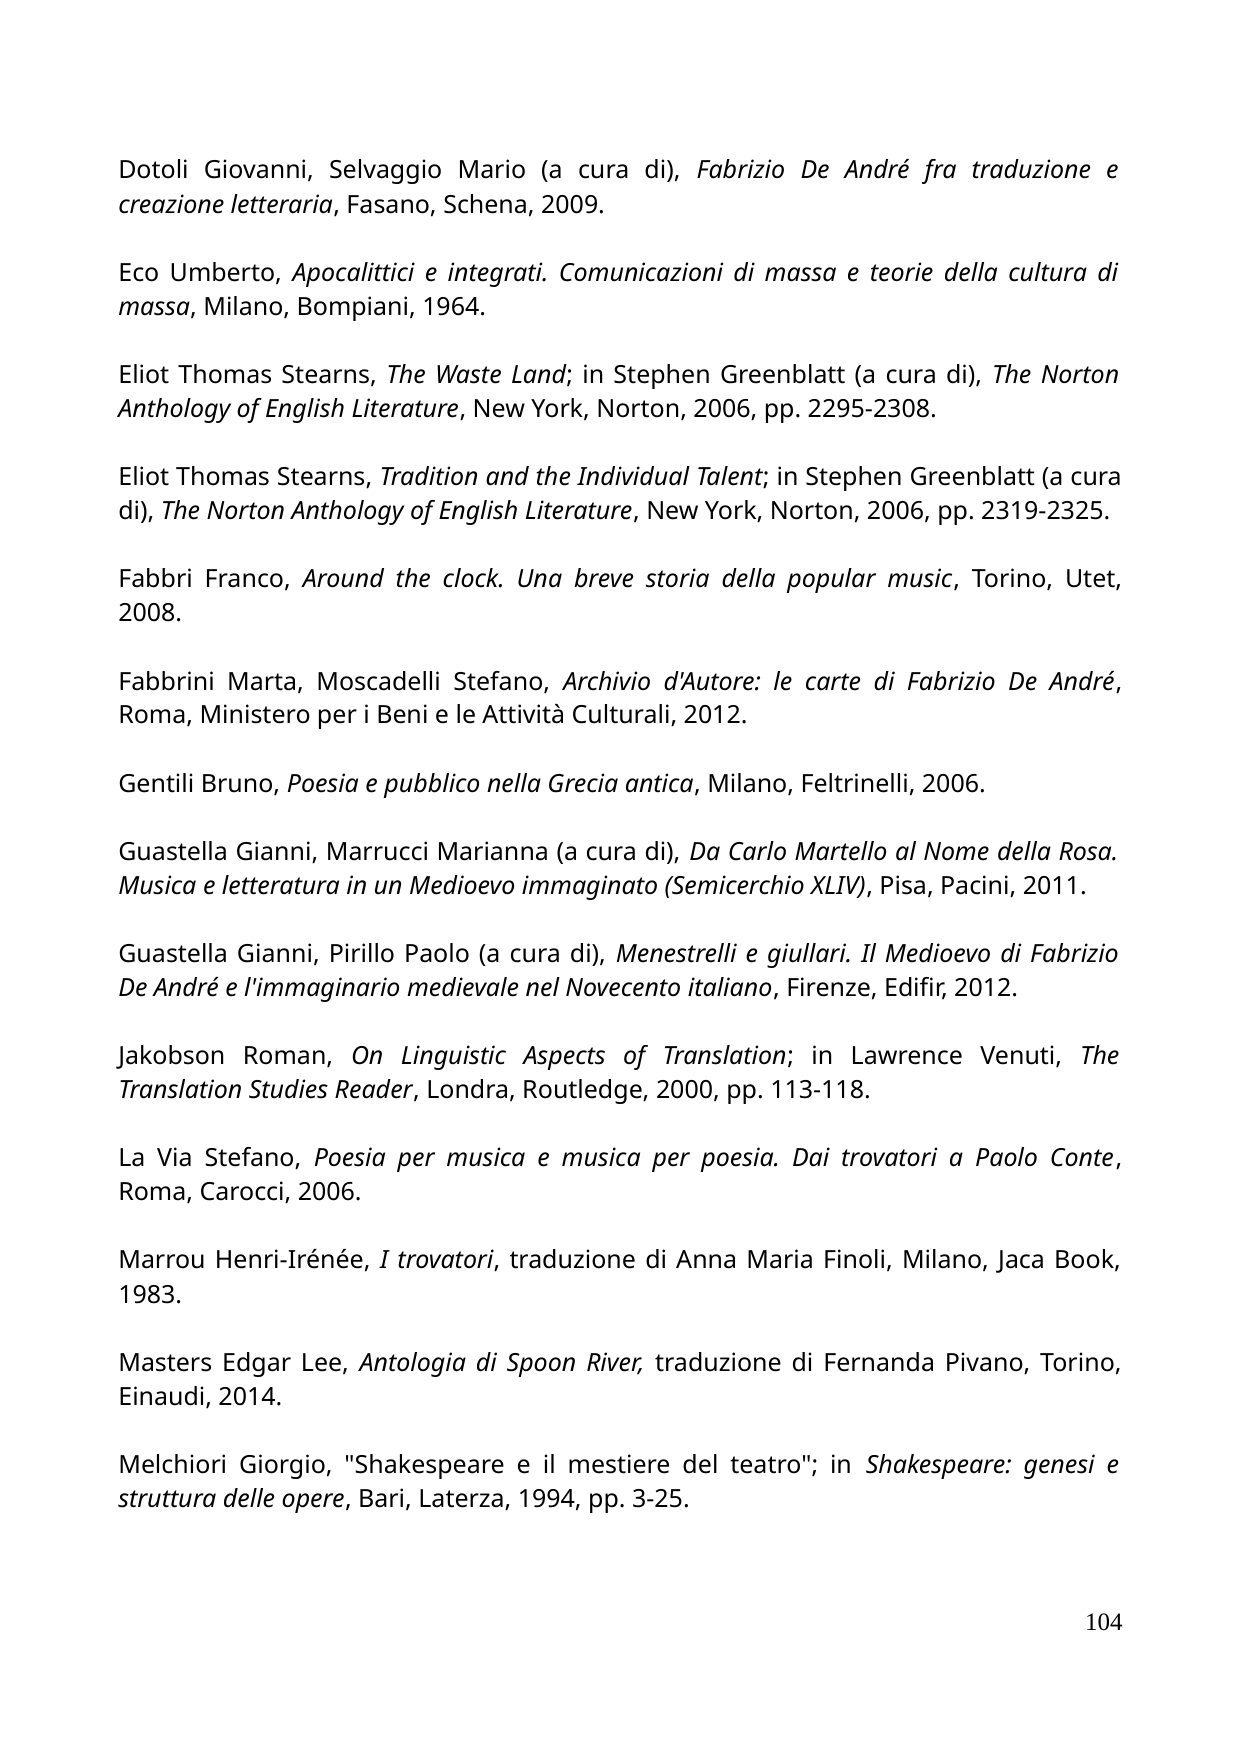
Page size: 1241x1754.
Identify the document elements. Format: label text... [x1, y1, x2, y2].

text Jakobson Roman, On Linguistic Aspects of Translation; in Lawrence Venuti, The Translation Studies Reader, Londra, Routledge, 2000, pp. 113-118. [118, 1038, 1122, 1106]
text Eliot Thomas Stearns, The Waste Land; in Stephen Greenblatt (a cura di), The Norton Anthology of English Literature, New York, Norton, 2006, pp. 2295-2308. [118, 357, 1122, 425]
text Dotoli Giovanni, Selvaggio Mario (a cura di), Fabrizio De André fra traduzione e creazione letteraria, Fasano, Schena, 2009. [118, 152, 1122, 220]
text Eco Umberto, Apocalittici e integrati. Comunicazioni di massa e teorie della cultura di massa, Milano, Bompiani, 1964. [118, 254, 1122, 322]
text Gentili Bruno, Poesia e pubblico nella Grecia antica, Milano, Feltrinelli, 2006. [118, 765, 1122, 799]
text Eliot Thomas Stearns, Tradition and the Individual Talent; in Stephen Greenblatt (a cura di), The Norton Anthology of English Literature, New York, Norton, 2006, pp. 2319-2325. [118, 459, 1122, 527]
text La Via Stefano, Poesia per musica e musica per poesia. Dai trovatori a Paolo Conte, Roma, Carocci, 2006. [118, 1140, 1122, 1208]
text Fabbri Franco, Around the clock. Una breve storia della popular music, Torino, Utet, 2008. [118, 561, 1122, 629]
text Marrou Henri-Irénée, I trovatori, traduzione di Anna Maria Finoli, Milano, Jaca Book, 1983. [118, 1242, 1122, 1310]
text Melchiori Giorgio, "Shakespeare e il mestiere del teatro"; in Shakespeare: genesi e struttura delle opere, Bari, Laterza, 1994, pp. 3-25. [118, 1447, 1122, 1515]
text Guastella Gianni, Marrucci Marianna (a cura di), Da Carlo Martello al Nome della Rosa. Musica e letteratura in un Medioevo immaginato (Semicerchio XLIV), Pisa, Pacini, 2011. [118, 833, 1122, 902]
text Fabbrini Marta, Moscadelli Stefano, Archivio d'Autore: le carte di Fabrizio De André, Roma, Ministero per i Beni e le Attività Culturali, 2012. [118, 663, 1122, 731]
text Guastella Gianni, Pirillo Paolo (a cura di), Menestrelli e giullari. Il Medioevo di Fabrizio De André e l'immaginario medievale nel Novecento italiano, Firenze, Edifir, 2012. [118, 936, 1122, 1004]
text Masters Edgar Lee, Antologia di Spoon River, traduzione di Fernanda Pivano, Torino, Einaudi, 2014. [118, 1344, 1122, 1412]
